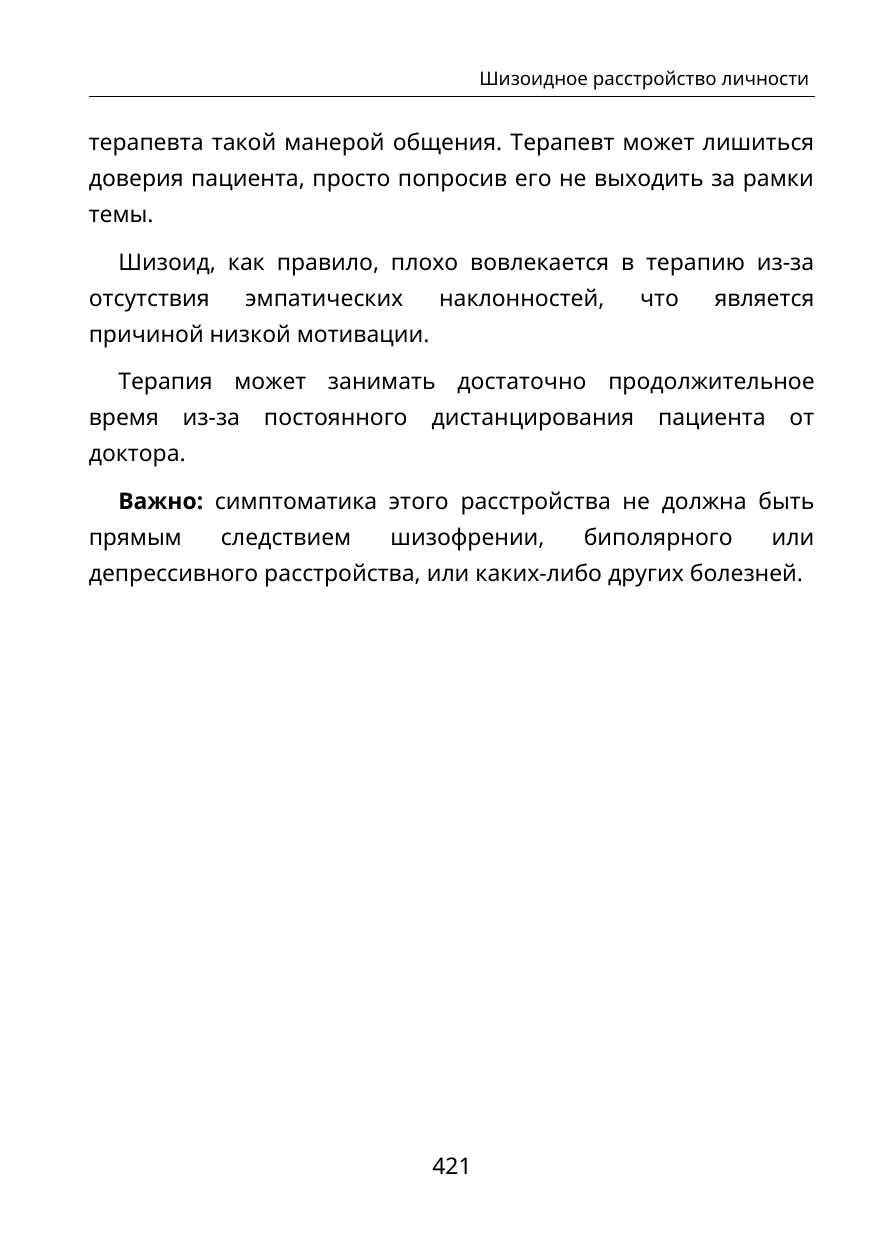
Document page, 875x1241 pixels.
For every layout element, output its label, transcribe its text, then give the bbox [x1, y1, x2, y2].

text терапевта такой манерой общения. Терапевт может лишиться доверия пациента, просто попросив его не выходить за рамки темы. [88, 126, 815, 229]
text Терапия может занимать достаточно продолжительное время из-за постоянного дистанцирования пациента от доктора. [88, 365, 815, 468]
text Важно: симптоматика этого расстройства не должна быть прямым следствием шизофрении, биполярного или депрессивного расстройства, или каких-либо других болезней. [88, 485, 815, 588]
text Шизоид, как правило, плохо вовлекается в терапию из-за отсутствия эмпатических наклонностей, что является причиной низкой мотивации. [88, 246, 815, 349]
